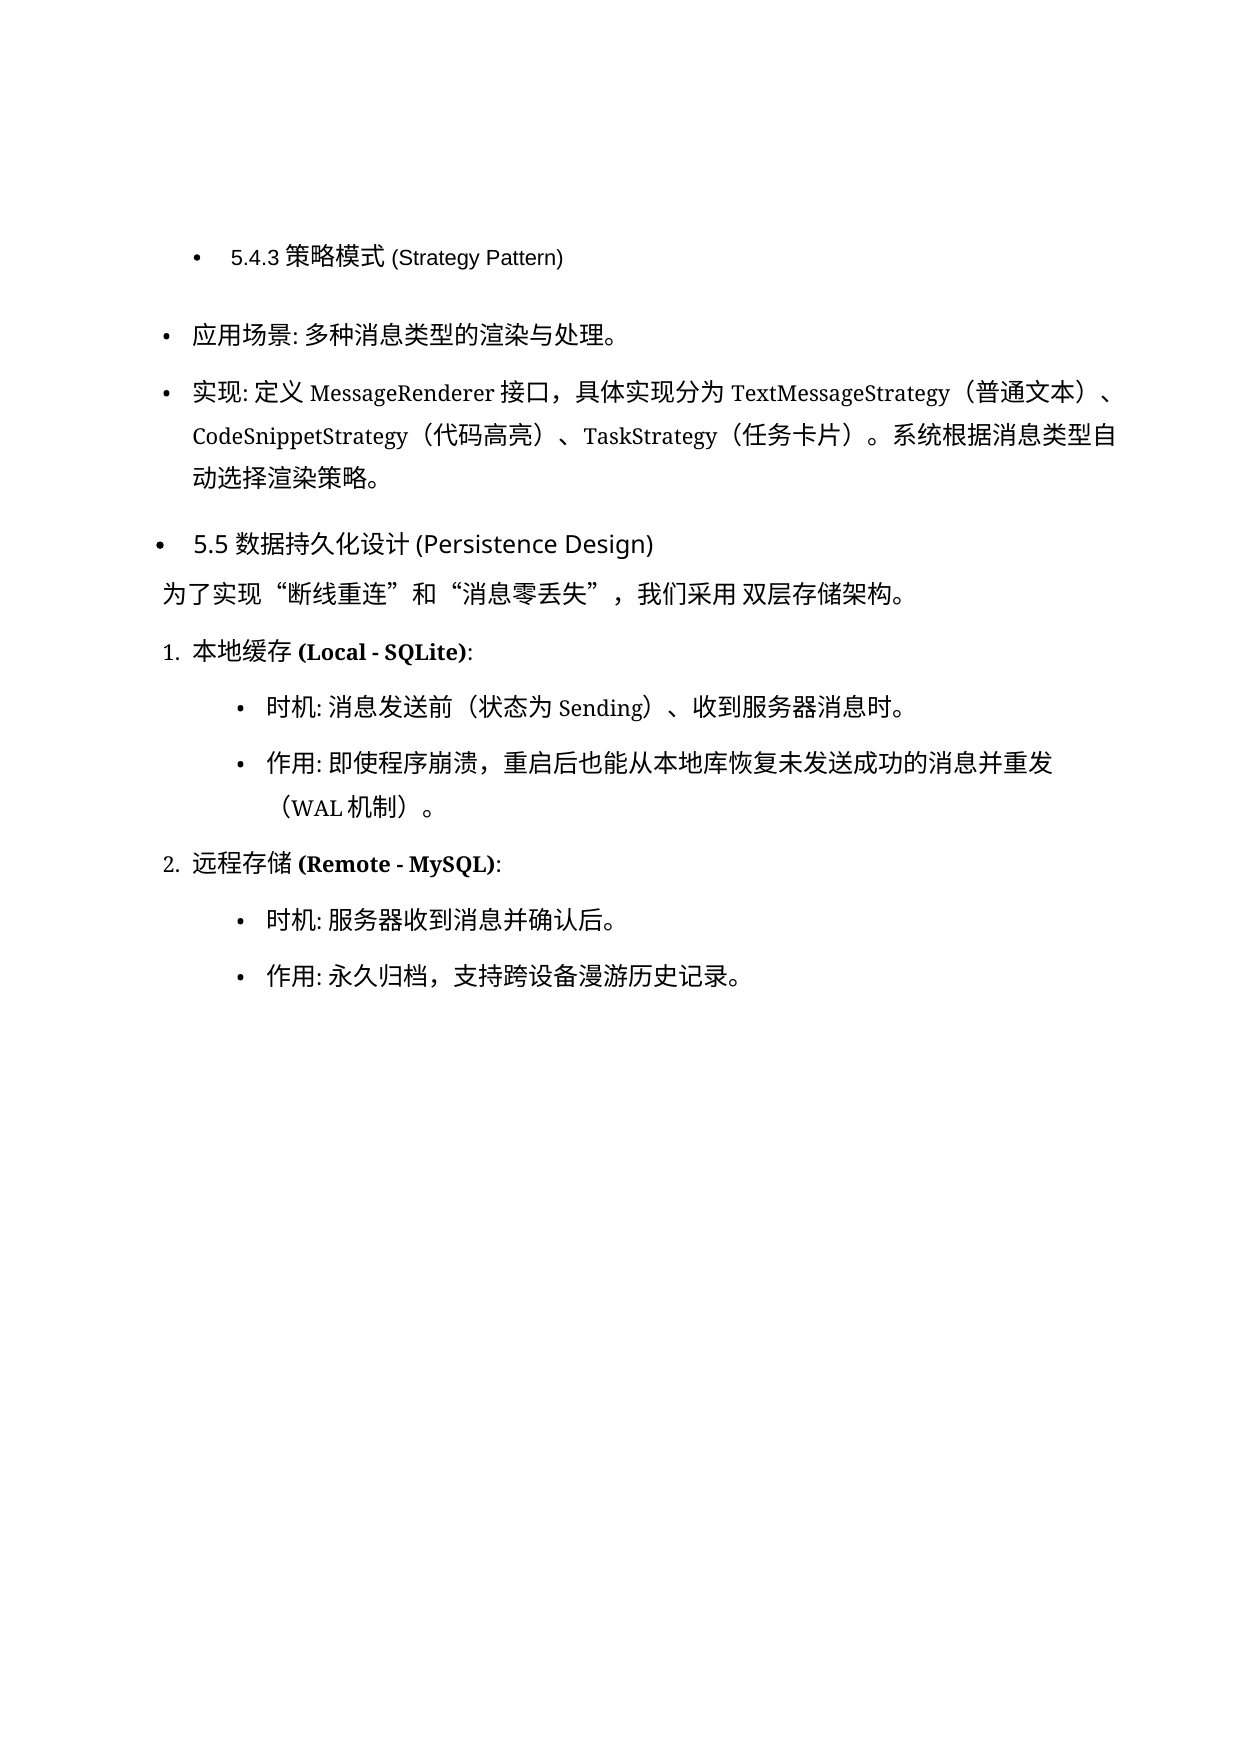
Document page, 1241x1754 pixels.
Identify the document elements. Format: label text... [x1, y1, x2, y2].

subtitle 5.5 数据持久化设计 (Persistence Design) [156, 525, 1122, 561]
list 作用: 永久归档，支持跨设备漫游历史记录。 [236, 956, 1122, 993]
list 时机: 消息发送前（状态为 Sending）、收到服务器消息时。 [236, 688, 1122, 724]
text 为了实现“断线重连”和“消息零丢失”，我们采用 双层存储架构。 [118, 575, 1122, 611]
list 实现: 定义 MessageRenderer 接口，具体实现分为 TextMessageStrategy（普通文本）、CodeSnippetStrategy（代码高亮）、TaskStrategy（任务卡片）。系统根据消息类型自动选择渲染策略。 [162, 372, 1122, 495]
list 应用场景: 多种消息类型的渲染与处理。 [162, 316, 1122, 352]
list 本地缓存 (Local - SQLite): [162, 631, 1122, 667]
list 时机: 服务器收到消息并确认后。 [236, 900, 1122, 936]
list 远程存储 (Remote - MySQL): [162, 844, 1122, 880]
list 作用: 即使程序崩溃，重启后也能从本地库恢复未发送成功的消息并重发（WAL机制）。 [236, 744, 1122, 824]
subtitle 5.4.3 策略模式 (Strategy Pattern) [193, 236, 1122, 272]
